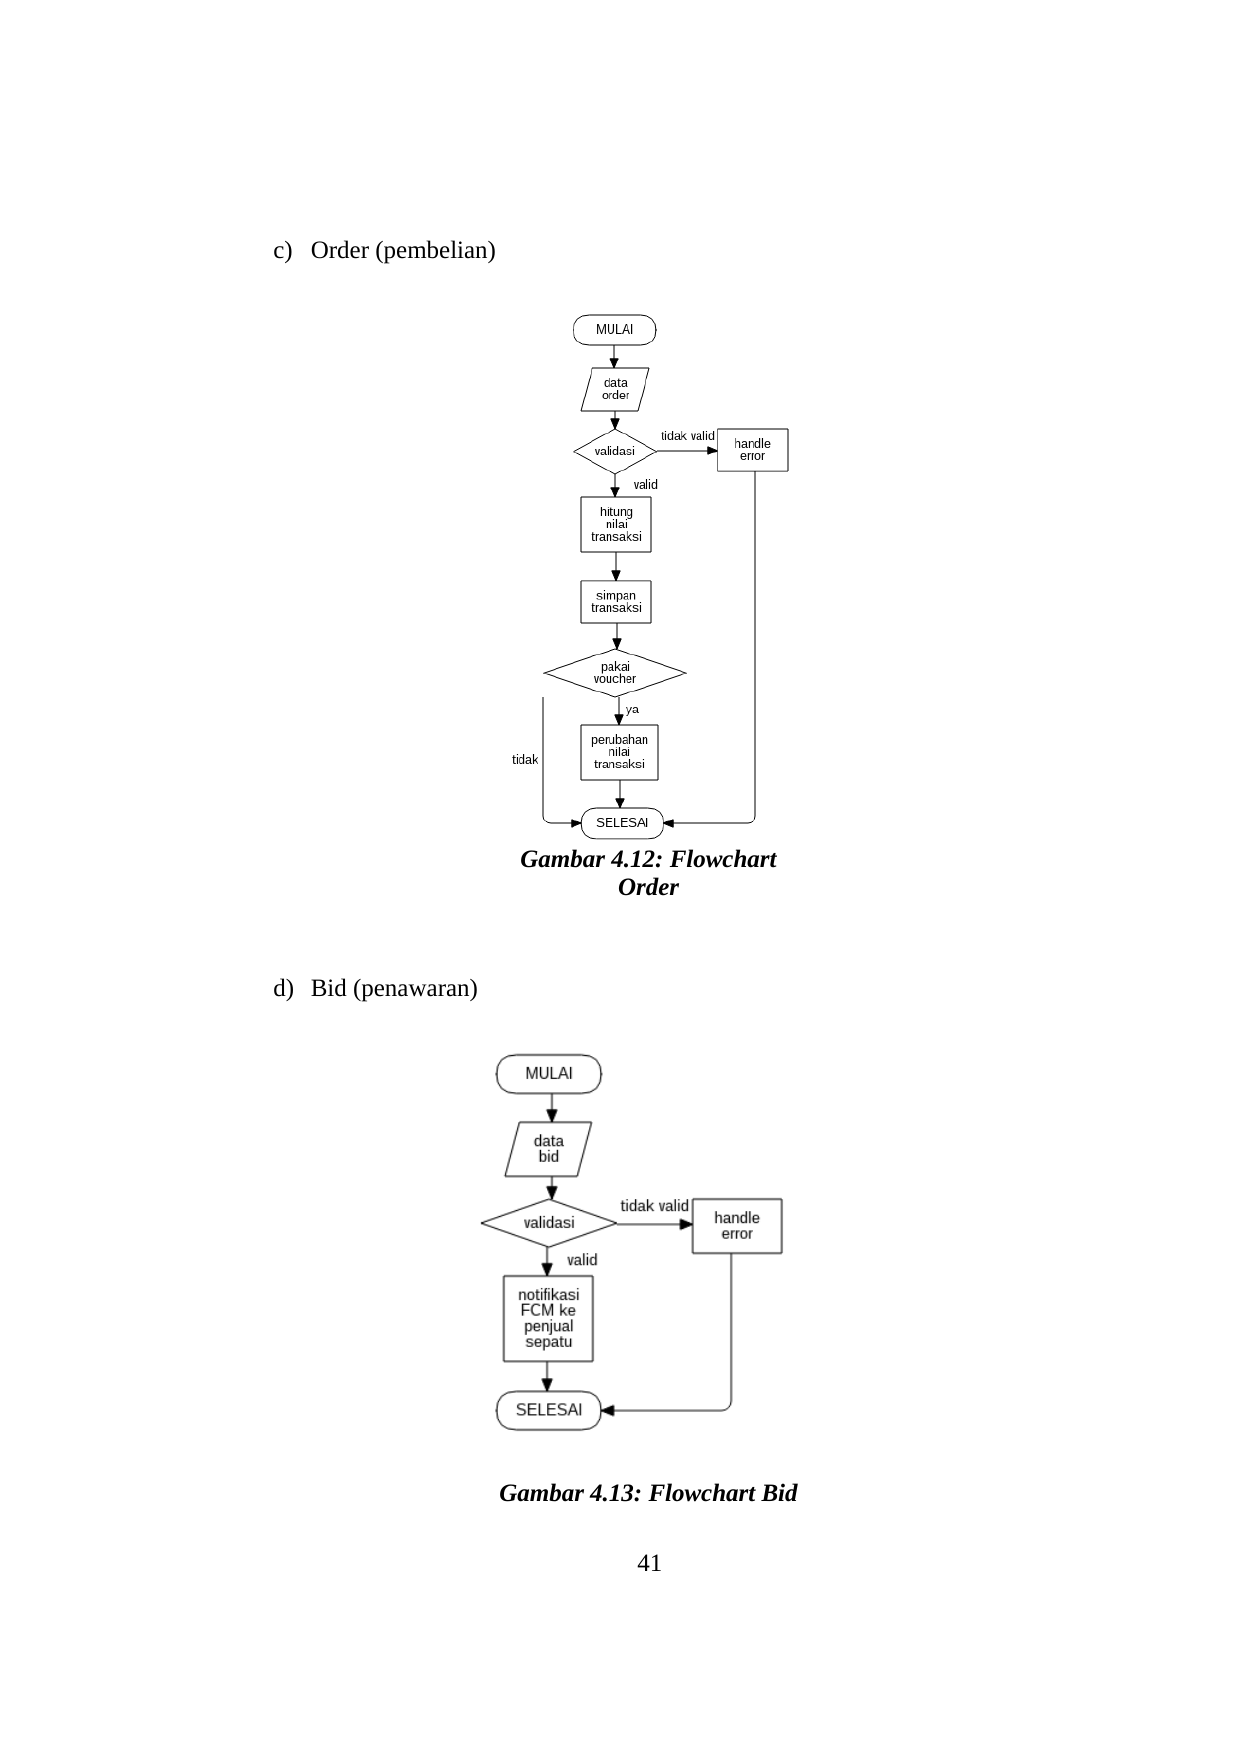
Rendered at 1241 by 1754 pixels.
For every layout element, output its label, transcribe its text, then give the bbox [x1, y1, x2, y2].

picture [469, 1043, 830, 1478]
list Gambar 4.12: Flowchart Order [502, 844, 797, 901]
picture [502, 305, 797, 844]
list Order (pembelian) [273, 236, 1063, 264]
list Bid (penawaran) [273, 973, 1063, 1002]
list Gambar 4.13: Flowchart Bid [469, 1478, 829, 1506]
